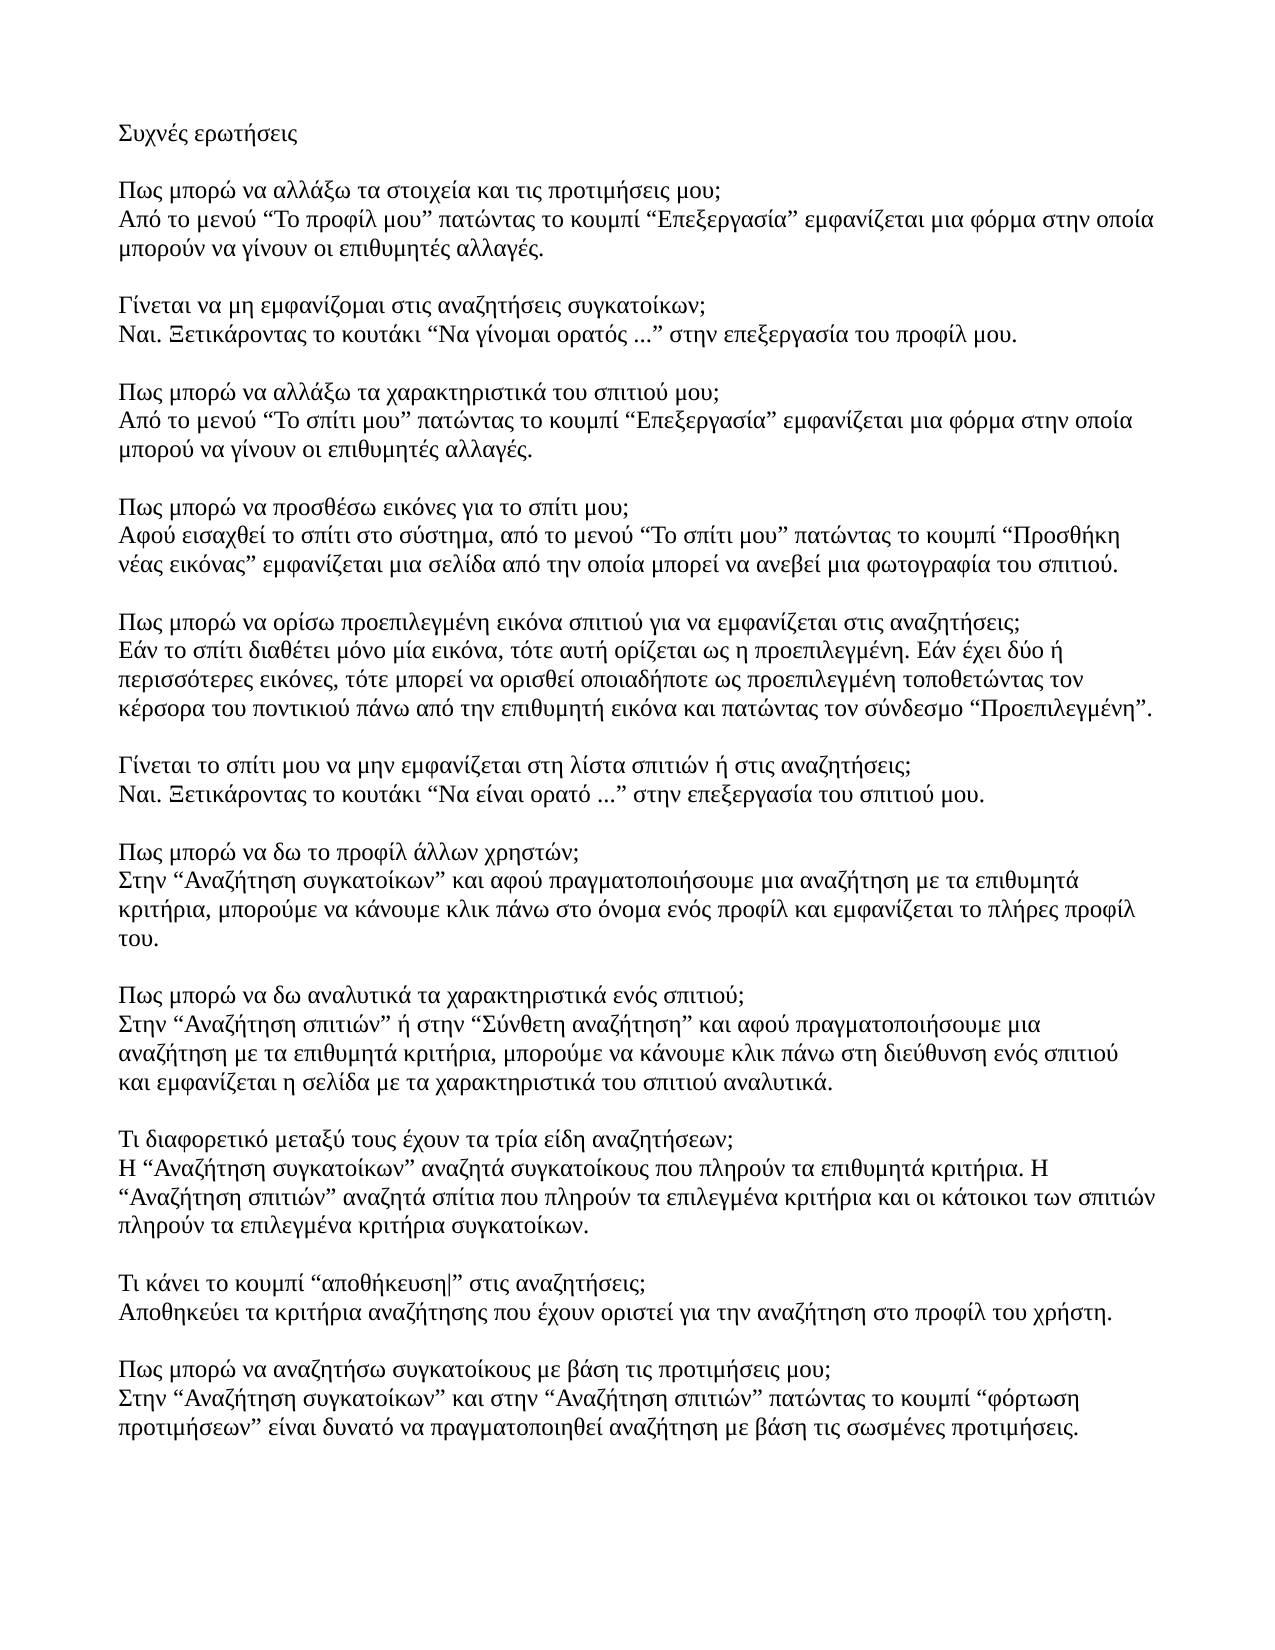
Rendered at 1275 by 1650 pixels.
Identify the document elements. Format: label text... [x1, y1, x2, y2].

text Πως μπορώ να προσθέσω εικόνες για το σπίτι μου; [118, 492, 1157, 521]
text Αποθηκεύει τα κριτήρια αναζήτησης που έχουν οριστεί για την αναζήτηση στο προφίλ του χρήστη. [118, 1297, 1157, 1326]
text Τι κάνει το κουμπί “αποθήκευση|” στις αναζητήσεις; [118, 1268, 1157, 1297]
text Συχνές ερωτήσεις [118, 118, 1157, 147]
text Αφού εισαχθεί το σπίτι στο σύστημα, από το μενού “Το σπίτι μου” πατώντας το κουμπί “Προσθήκη νέας εικόνας” εμφανίζεται μια σελίδα από την οποία μπορεί να ανεβεί μια φωτογραφία του σπιτιού. [118, 521, 1157, 578]
text Τι διαφορετικό μεταξύ τους έχουν τα τρία είδη αναζητήσεων; [118, 1124, 1157, 1153]
text Εάν το σπίτι διαθέτει μόνο μία εικόνα, τότε αυτή ορίζεται ως η προεπιλεγμένη. Εάν έχει δύο ή περισσότερες εικόνες, τότε μπορεί να ορισθεί οποιαδήποτε ως προεπιλεγμένη τοποθετώντας τον κέρσορα του ποντικιού πάνω από την επιθυμητή εικόνα και πατώντας τον σύνδεσμο “Προεπιλεγμένη”. [118, 636, 1157, 722]
text Στην “Αναζήτηση συγκατοίκων” και αφού πραγματοποιήσουμε μια αναζήτηση με τα επιθυμητά κριτήρια, μπορούμε να κάνουμε κλικ πάνω στο όνομα ενός προφίλ και εμφανίζεται το πλήρες προφίλ του. [118, 866, 1157, 952]
text Γίνεται το σπίτι μου να μην εμφανίζεται στη λίστα σπιτιών ή στις αναζητήσεις; [118, 751, 1157, 779]
text Ναι. Ξετικάροντας το κουτάκι “Να είναι ορατό ...” στην επεξεργασία του σπιτιού μου. [118, 779, 1157, 808]
text Πως μπορώ να δω το προφίλ άλλων χρηστών; [118, 837, 1157, 866]
text Πως μπορώ να δω αναλυτικά τα χαρακτηριστικά ενός σπιτιού; [118, 981, 1157, 1009]
text Πως μπορώ να ορίσω προεπιλεγμένη εικόνα σπιτιού για να εμφανίζεται στις αναζητήσεις; [118, 607, 1157, 636]
text Πως μπορώ να αλλάξω τα στοιχεία και τις προτιμήσεις μου; [118, 176, 1157, 204]
text Πως μπορώ να αναζητήσω συγκατοίκους με βάση τις προτιμήσεις μου; [118, 1354, 1157, 1383]
text Στην “Αναζήτηση σπιτιών” ή στην “Σύνθετη αναζήτηση” και αφού πραγματοποιήσουμε μια αναζήτηση με τα επιθυμητά κριτήρια, μπορούμε να κάνουμε κλικ πάνω στη διεύθυνση ενός σπιτιού και εμφανίζεται η σελίδα με τα χαρακτηριστικά του σπιτιού αναλυτικά. [118, 1009, 1157, 1096]
text Η “Αναζήτηση συγκατοίκων” αναζητά συγκατοίκους που πληρούν τα επιθυμητά κριτήρια. Η “Αναζήτηση σπιτιών” αναζητά σπίτια που πληρούν τα επιλεγμένα κριτήρια και οι κάτοικοι των σπιτιών πληρούν τα επιλεγμένα κριτήρια συγκατοίκων. [118, 1153, 1157, 1239]
text Από το μενού “Το προφίλ μου” πατώντας το κουμπί “Επεξεργασία” εμφανίζεται μια φόρμα στην οποία μπορούν να γίνουν οι επιθυμητές αλλαγές. [118, 204, 1157, 262]
text Γίνεται να μη εμφανίζομαι στις αναζητήσεις συγκατοίκων; [118, 291, 1157, 319]
text Πως μπορώ να αλλάξω τα χαρακτηριστικά του σπιτιού μου; [118, 377, 1157, 406]
text Ναι. Ξετικάροντας το κουτάκι “Να γίνομαι ορατός ...” στην επεξεργασία του προφίλ μου. [118, 319, 1157, 348]
text Από το μενού “Το σπίτι μου” πατώντας το κουμπί “Επεξεργασία” εμφανίζεται μια φόρμα στην οποία μπορού να γίνουν οι επιθυμητές αλλαγές. [118, 406, 1157, 463]
text Στην “Αναζήτηση συγκατοίκων” και στην “Αναζήτηση σπιτιών” πατώντας το κουμπί “φόρτωση προτιμήσεων” είναι δυνατό να πραγματοποιηθεί αναζήτηση με βάση τις σωσμένες προτιμήσεις. [118, 1383, 1157, 1441]
